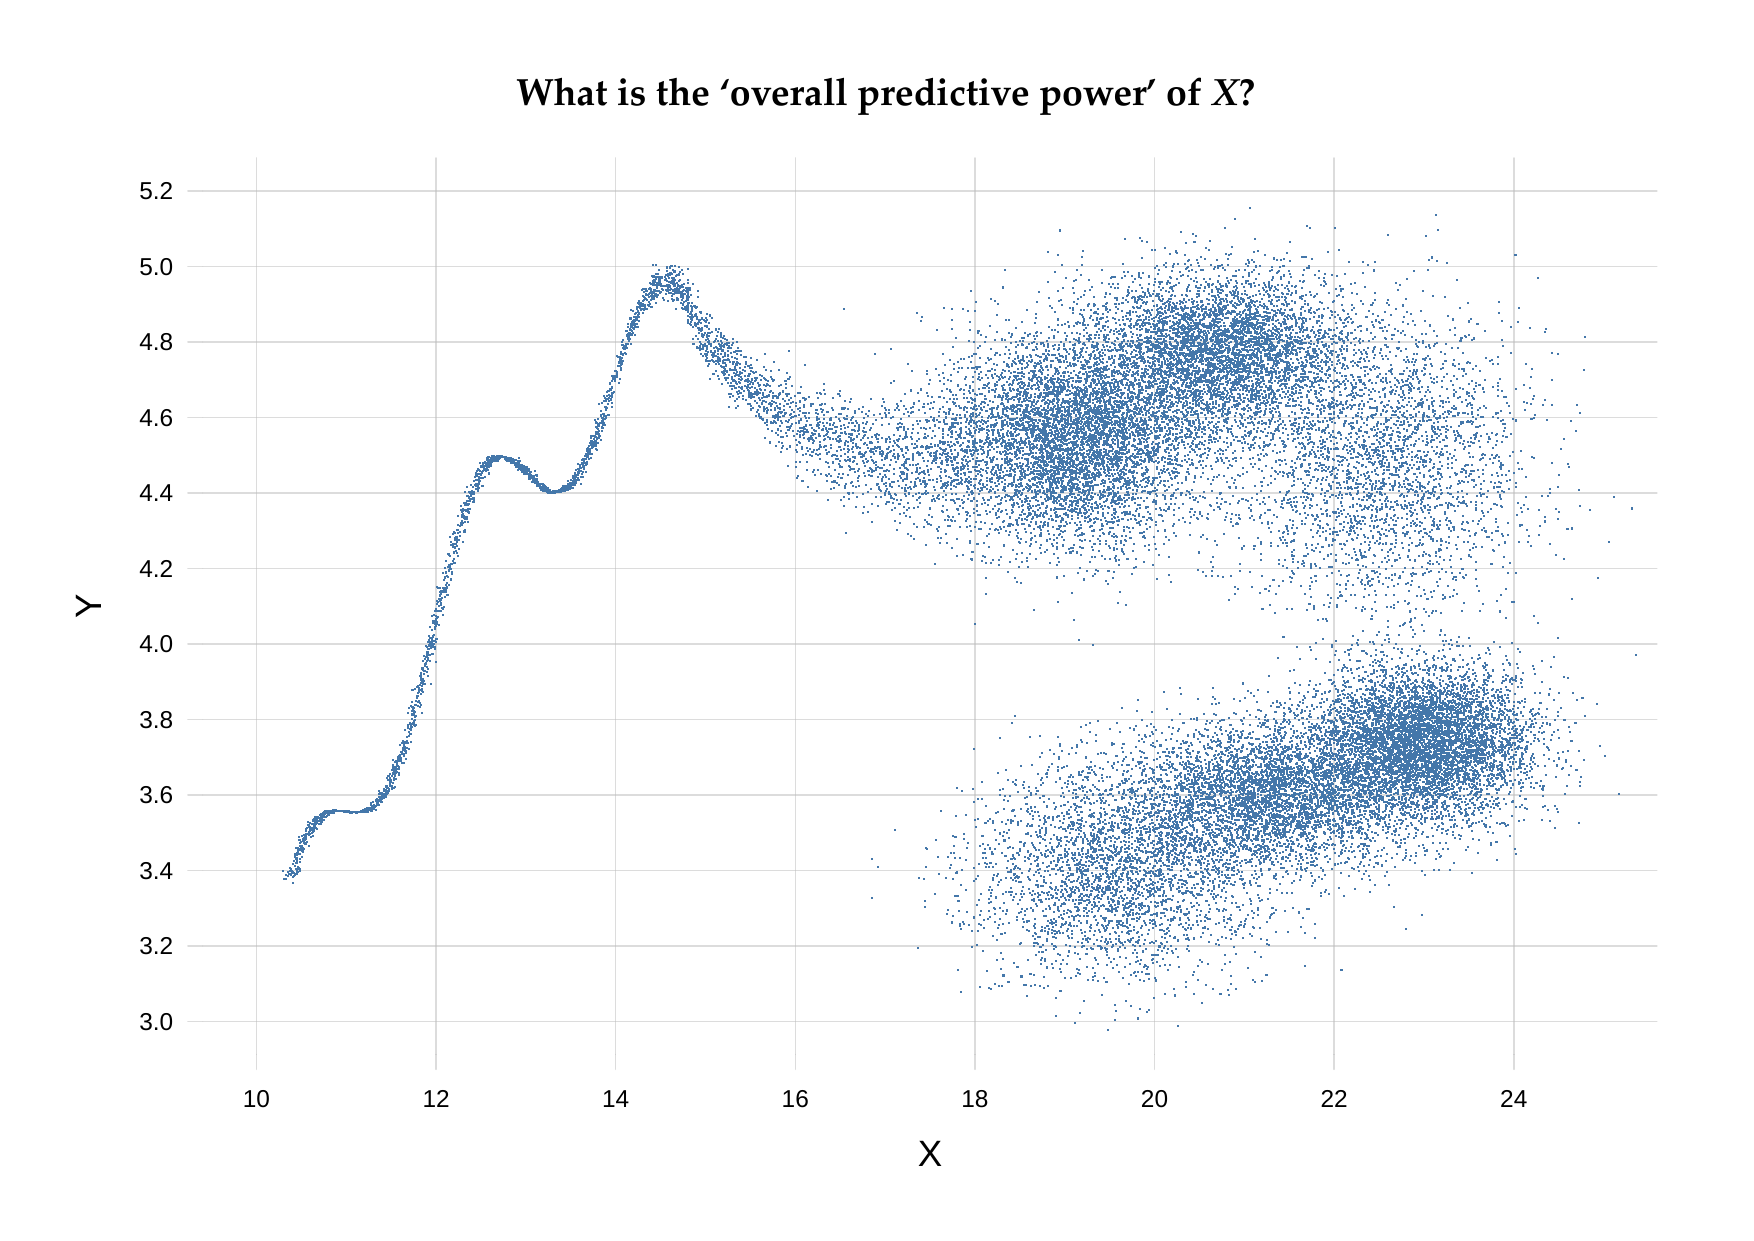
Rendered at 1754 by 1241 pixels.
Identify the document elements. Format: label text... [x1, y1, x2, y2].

picture [38, 4, 1751, 1216]
text_box What is the ‘overall predictive power’ of X? [501, 70, 1271, 140]
